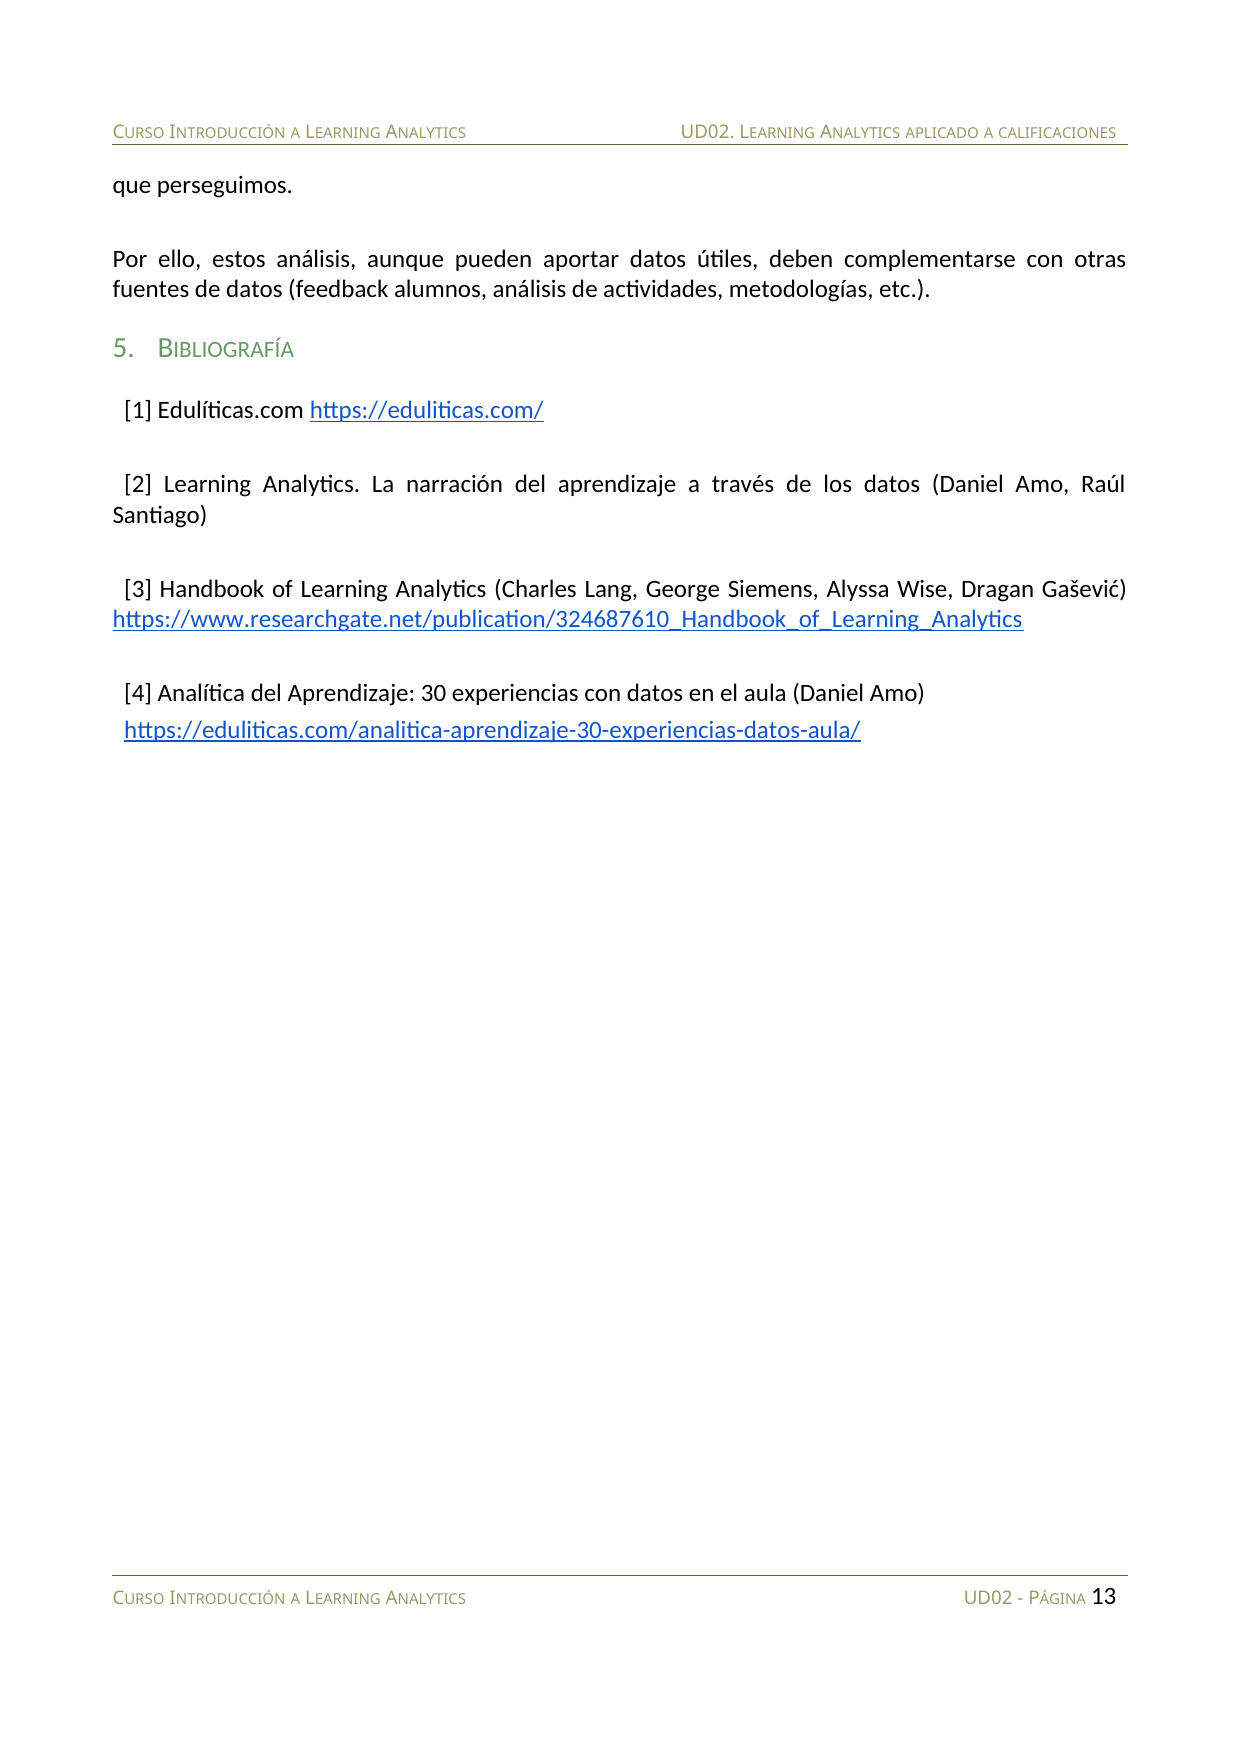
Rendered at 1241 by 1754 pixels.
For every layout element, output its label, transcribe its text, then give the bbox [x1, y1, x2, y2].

text https://eduliticas.com/analitica-aprendizaje-30-experiencias-datos-aula/ [112, 714, 1128, 745]
text [2] Learning Analytics. La narración del aprendizaje a través de los datos (Daniel Amo, Raúl Santiago) [112, 468, 1128, 529]
text Por ello, estos análisis, aunque pueden aportar datos útiles, deben complementarse con otras fuentes de datos (feedback alumnos, análisis de actividades, metodologías, etc.). [112, 243, 1128, 304]
text que perseguimos. [112, 169, 1128, 199]
text [4] Analítica del Aprendizaje: 30 experiencias con datos en el aula (Daniel Amo) [112, 677, 1128, 708]
text [1] Edulíticas.com https://eduliticas.com/ [112, 394, 1128, 425]
subtitle Bibliografía [112, 329, 1128, 364]
text [3] Handbook of Learning Analytics (Charles Lang, George Siemens, Alyssa Wise, Dragan Gašević) https://www.researchgate.net/publication/324687610_Handbook_of_Learning_Analytics [112, 573, 1128, 634]
